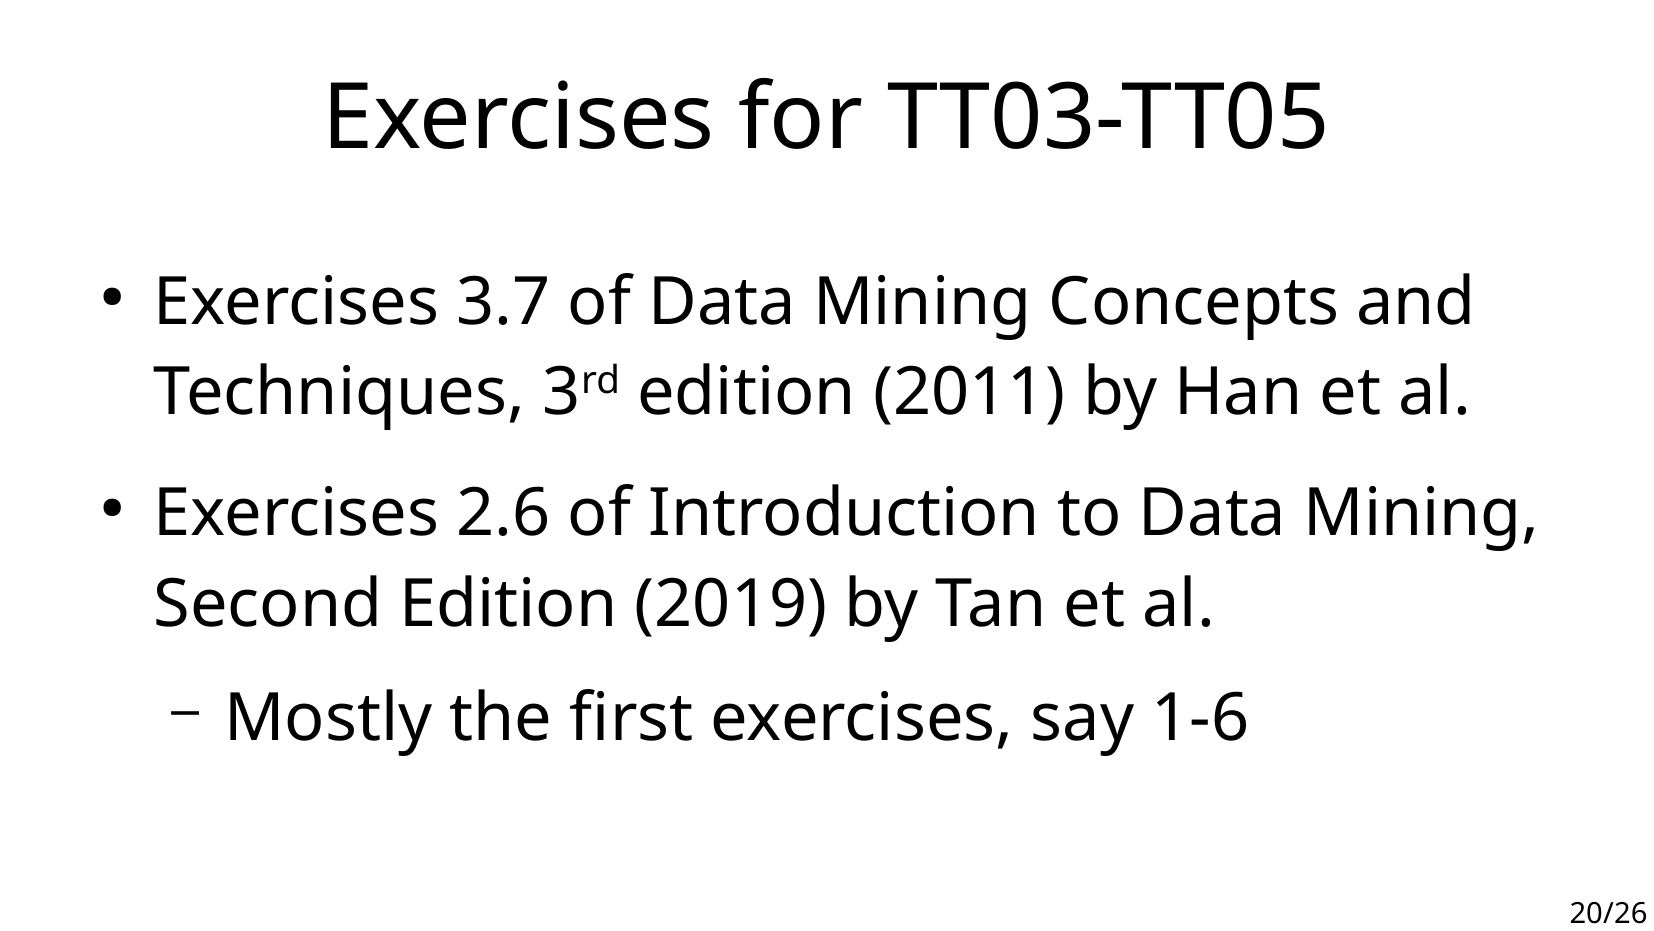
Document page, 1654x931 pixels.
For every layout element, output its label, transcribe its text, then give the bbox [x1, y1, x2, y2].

list Exercises 3.7 of Data Mining Concepts and Techniques, 3rd edition (2011) by Han et al. Exercises 2.6 of Introduction to Data Mining, Second Edition (2019) by Tan et al. Mostly the first exercises, say 1-6 [82, 253, 1571, 793]
title Exercises for TT03-TT05 [82, 1, 1571, 226]
